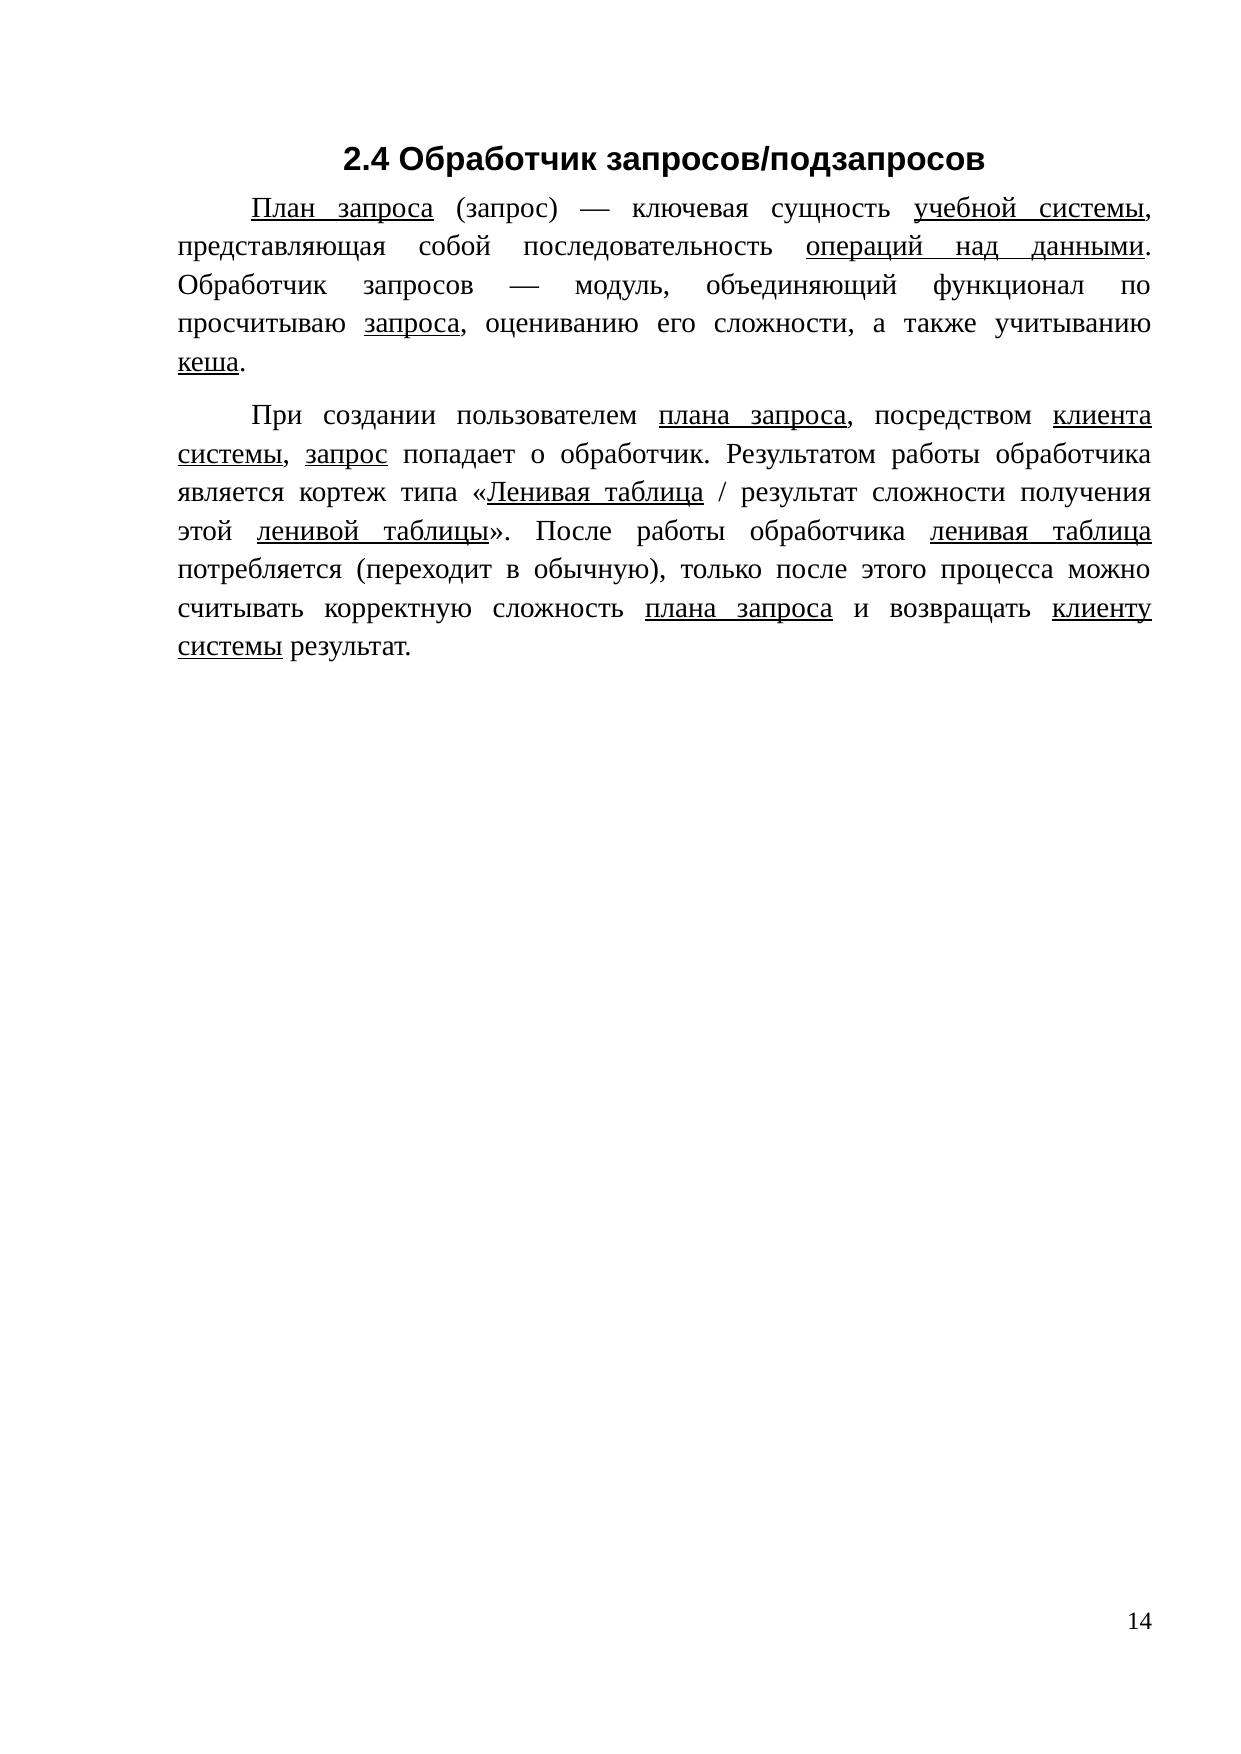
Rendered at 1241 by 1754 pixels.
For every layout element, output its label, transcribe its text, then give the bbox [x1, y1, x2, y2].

text При создании пользователем плана запроса, посредством клиента системы, запрос попадает о обработчик. Результатом работы обработчика является кортеж типа «Ленивая таблица / результат сложности получения этой ленивой таблицы». После работы обработчика ленивая таблица потребляется (переходит в обычную), только после этого процесса можно считывать корректную сложность плана запроса и возвращать клиенту системы результат. [177, 397, 1152, 662]
text План запроса (запрос) — ключевая сущность учебной системы, представляющая собой последовательность операций над данными. Обработчик запросов — модуль, объединяющий функционал по просчитываю запроса, оцениванию его сложности, а также учитыванию кеша. [177, 190, 1152, 378]
subtitle 2.4 Обработчик запросов/подзапросов [177, 139, 1152, 177]
